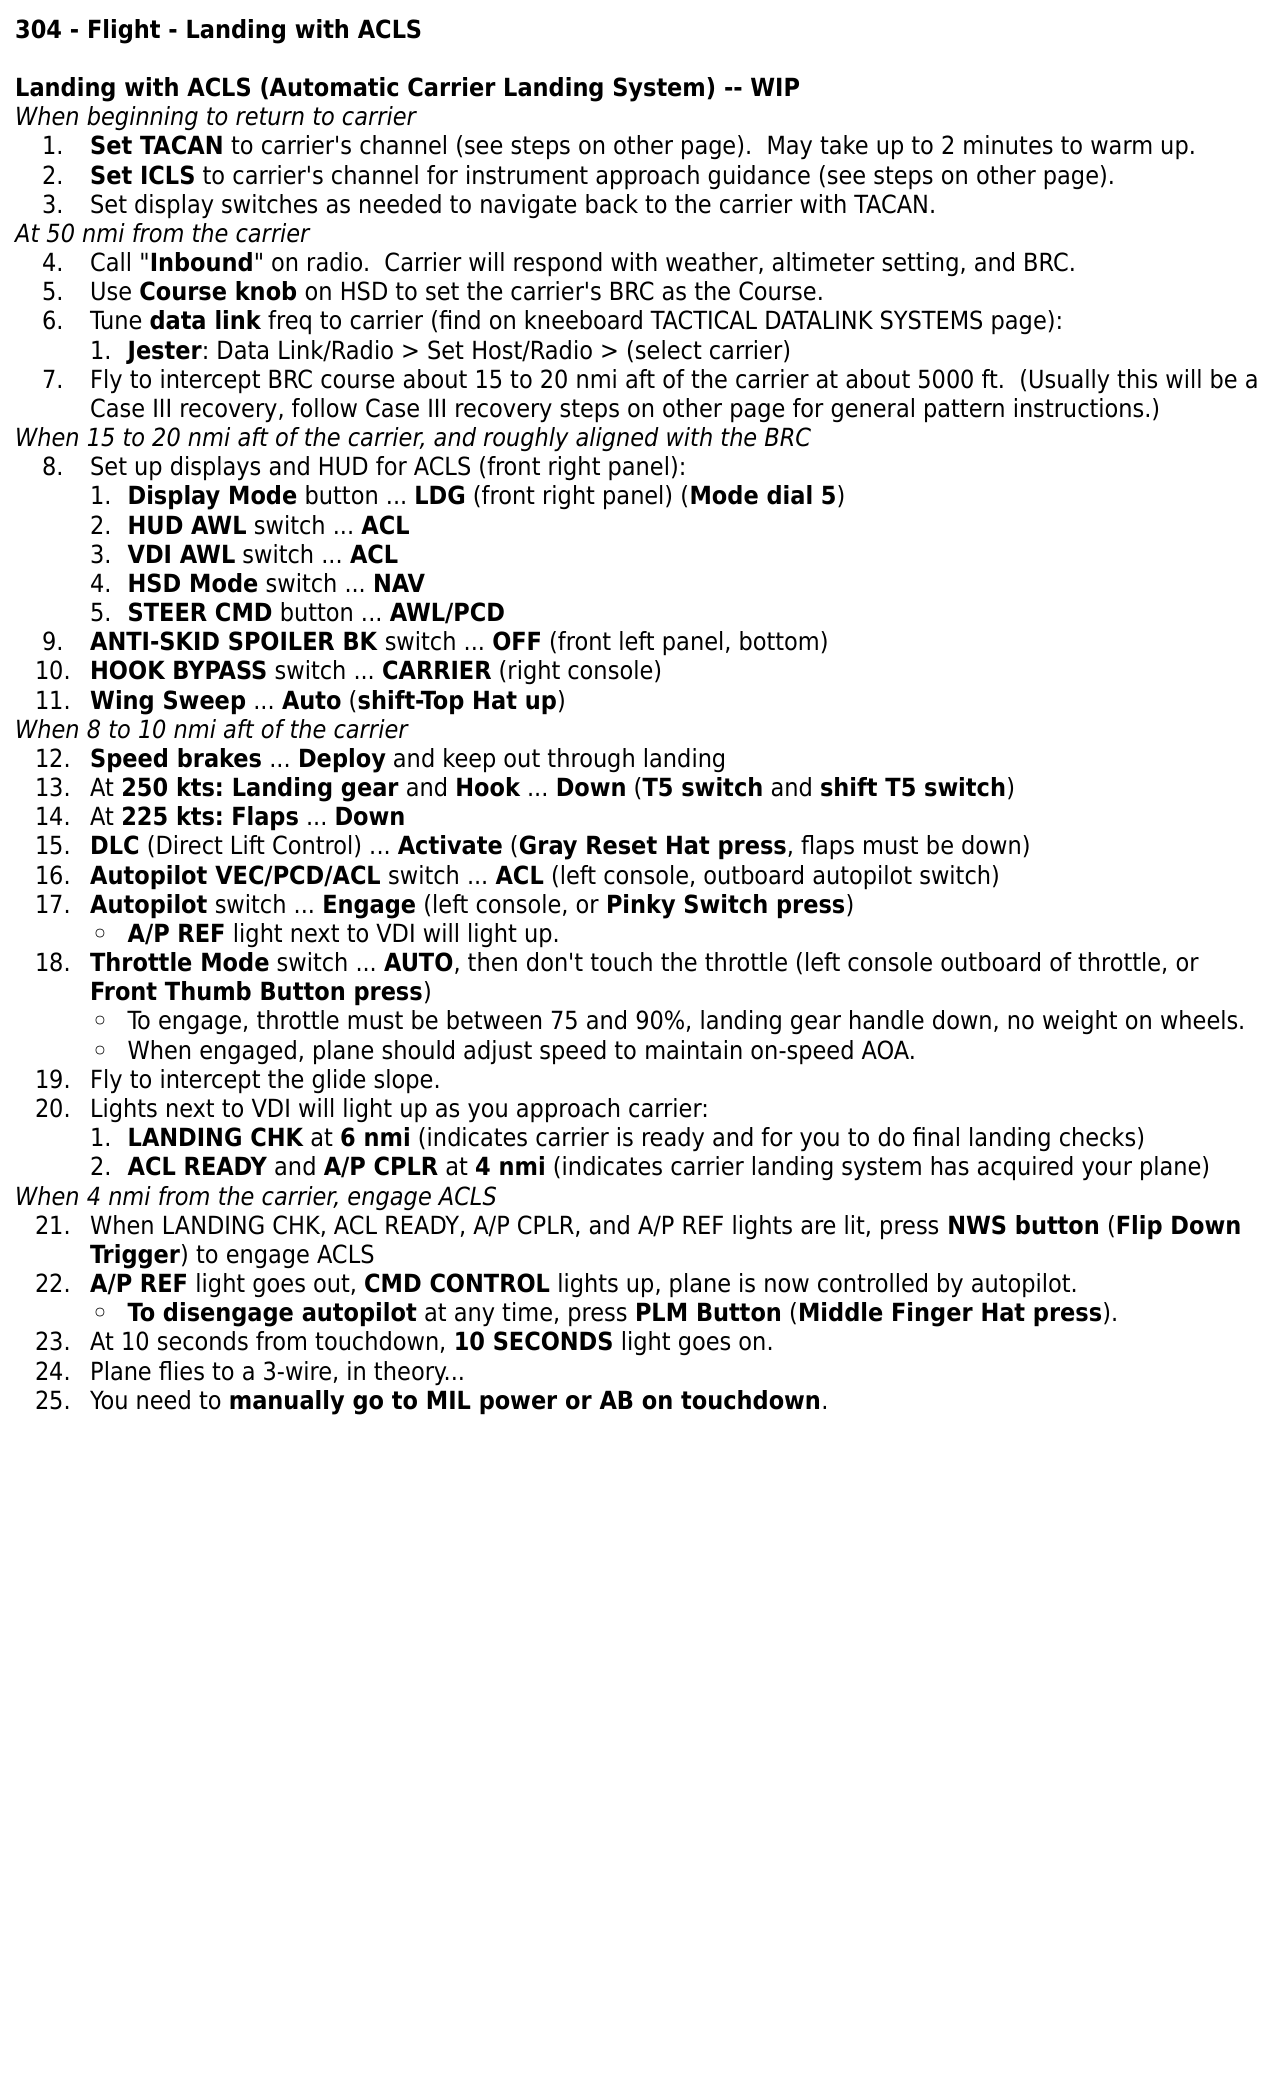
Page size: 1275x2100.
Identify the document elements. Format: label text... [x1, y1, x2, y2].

list Fly to intercept BRC course about 15 to 20 nmi aft of the carrier at about 5000 ft. (Usually this will be a Case III recovery, follow Case III recovery steps on other page for general pattern instructions.) [52, 365, 1260, 423]
list Autopilot switch ... Engage (left console, or Pinky Switch press) [52, 890, 1260, 919]
text 304 - Flight - Landing with ACLS [15, 15, 1260, 44]
list Set up displays and HUD for ACLS (front right panel): [52, 452, 1260, 482]
list Set display switches as needed to navigate back to the carrier with TACAN. [52, 190, 1260, 219]
list LANDING CHK at 6 nmi (indicates carrier is ready and for you to do final landing checks) [90, 1123, 1260, 1152]
list Set TACAN to carrier's channel (see steps on other page). May take up to 2 minutes to warm up. [52, 132, 1260, 161]
list ACL READY and A/P CPLR at 4 nmi (indicates carrier landing system has acquired your plane) [90, 1152, 1260, 1182]
list To engage, throttle must be between 75 and 90%, landing gear handle down, no weight on wheels. [90, 1007, 1260, 1036]
list You need to manually go to MIL power or AB on touchdown. [52, 1386, 1260, 1415]
list HSD Mode switch ... NAV [90, 569, 1260, 598]
list At 250 kts: Landing gear and Hook ... Down (T5 switch and shift T5 switch) [52, 773, 1260, 802]
list Plane flies to a 3-wire, in theory... [52, 1357, 1260, 1386]
list Speed brakes ... Deploy and keep out through landing [52, 744, 1260, 773]
list A/P REF light next to VDI will light up. [90, 919, 1260, 948]
list STEER CMD button ... AWL/PCD [90, 598, 1260, 627]
list A/P REF light goes out, CMD CONTROL lights up, plane is now controlled by autopilot. [52, 1269, 1260, 1298]
list ANTI-SKID SPOILER BK switch ... OFF (front left panel, bottom) [52, 627, 1260, 657]
list At 10 seconds from touchdown, 10 SECONDS light goes on. [52, 1327, 1260, 1357]
list Lights next to VDI will light up as you approach carrier: [52, 1094, 1260, 1123]
text When 8 to 10 nmi aft of the carrier [15, 715, 1260, 744]
list At 225 kts: Flaps ... Down [52, 802, 1260, 832]
text At 50 nmi from the carrier [15, 219, 1260, 248]
list When LANDING CHK, ACL READY, A/P CPLR, and A/P REF lights are lit, press NWS button (Flip Down Trigger) to engage ACLS [52, 1211, 1260, 1269]
text When 15 to 20 nmi aft of the carrier, and roughly aligned with the BRC [15, 423, 1260, 452]
list To disengage autopilot at any time, press PLM Button (Middle Finger Hat press). [90, 1298, 1260, 1327]
list Set ICLS to carrier's channel for instrument approach guidance (see steps on other page). [52, 161, 1260, 190]
list Tune data link freq to carrier (find on kneeboard TACTICAL DATALINK SYSTEMS page): [52, 307, 1260, 336]
list Jester: Data Link/Radio > Set Host/Radio > (select carrier) [90, 336, 1260, 365]
list When engaged, plane should adjust speed to maintain on-speed AOA. [90, 1036, 1260, 1065]
list Use Course knob on HSD to set the carrier's BRC as the Course. [52, 277, 1260, 307]
list VDI AWL switch ... ACL [90, 540, 1260, 569]
list Throttle Mode switch ... AUTO, then don't touch the throttle (left console outboard of throttle, or Front Thumb Button press) [52, 948, 1260, 1007]
text When 4 nmi from the carrier, engage ACLS [15, 1182, 1260, 1211]
list Call "Inbound" on radio. Carrier will respond with weather, altimeter setting, and BRC. [52, 248, 1260, 277]
list Autopilot VEC/PCD/ACL switch ... ACL (left console, outboard autopilot switch) [52, 861, 1260, 890]
text When beginning to return to carrier [15, 102, 1260, 132]
list HOOK BYPASS switch ... CARRIER (right console) [52, 657, 1260, 686]
list HUD AWL switch ... ACL [90, 511, 1260, 540]
list Display Mode button ... LDG (front right panel) (Mode dial 5) [90, 482, 1260, 511]
text Landing with ACLS (Automatic Carrier Landing System) -- WIP [15, 73, 1260, 102]
list DLC (Direct Lift Control) ... Activate (Gray Reset Hat press, flaps must be down) [52, 832, 1260, 861]
list Wing Sweep ... Auto (shift-Top Hat up) [52, 686, 1260, 715]
list Fly to intercept the glide slope. [52, 1065, 1260, 1094]
